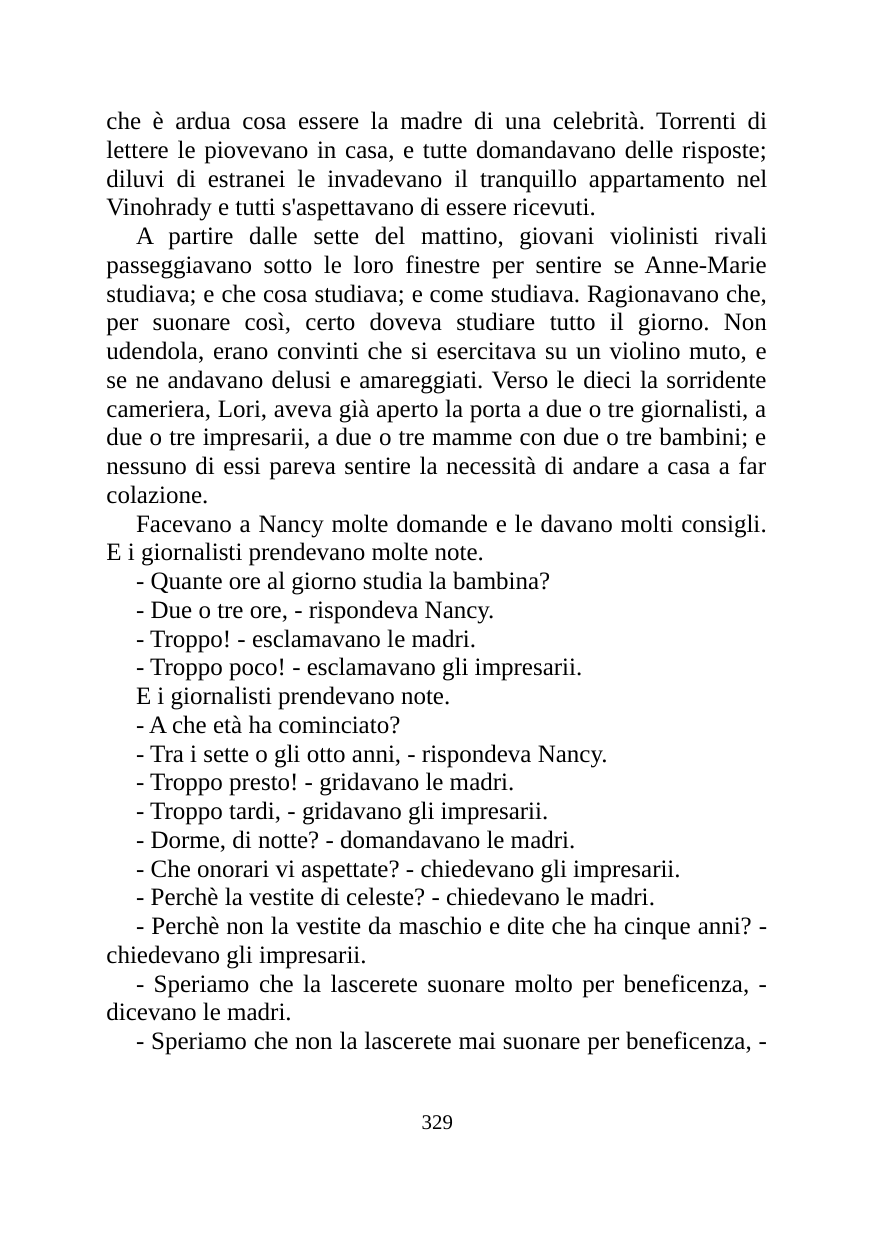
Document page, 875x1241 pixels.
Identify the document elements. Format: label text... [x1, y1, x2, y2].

text E i giornalisti prendevano note. [106, 681, 768, 710]
text - Due o tre ore, - rispondeva Nancy. [106, 595, 768, 624]
text - Troppo! - esclamavano le madri. [106, 624, 768, 652]
text - Speriamo che non la lascerete mai suonare per beneficenza, [106, 1026, 768, 1055]
text - Dorme, di notte? - domandavano le madri. [106, 825, 768, 854]
text - Speriamo che la lascerete suonare molto per beneficenza, - dicevano le madri. [106, 969, 768, 1026]
text che è ardua cosa essere la madre di una celebrità. Torrenti di lettere le piovevano in casa, e tutte domandavano delle risposte; diluvi di estranei le invadevano il tranquillo appartamento nel Vinohrady e tutti s'aspettavano di essere ricevuti. [106, 106, 768, 221]
text A partire dalle sette del mattino, giovani violinisti rivali passeggiavano sotto le loro finestre per sentire se Anne-Marie studiava; e che cosa studiava; e come studiava. Ragionavano che, per suonare così, certo doveva studiare tutto il giorno. Non udendola, erano convinti che si esercitava su un violino muto, e se ne andavano delusi e amareggiati. Verso le dieci la sorridente cameriera, Lori, aveva già aperto la porta a due o tre giornalisti, a due o tre impresarii, a due o tre mamme con due o tre bambini; e nessuno di essi pareva sentire la necessità di andare a casa a far colazione. [106, 221, 768, 509]
text - Che onorari vi aspettate? - chiedevano gli impresarii. [106, 854, 768, 882]
text - Perchè la vestite di celeste? - chiedevano le madri. [106, 882, 768, 911]
text - Tra i sette o gli otto anni, - rispondeva Nancy. [106, 739, 768, 767]
text - Troppo presto! - gridavano le madri. [106, 767, 768, 796]
text - Troppo poco! - esclamavano gli impresarii. [106, 652, 768, 681]
text - Troppo tardi, - gridavano gli impresarii. [106, 796, 768, 825]
text - Quante ore al giorno studia la bambina? [106, 566, 768, 595]
text - A che età ha cominciato? [106, 710, 768, 739]
text Facevano a Nancy molte domande e le davano molti consigli. E i giornalisti prendevano molte note. [106, 509, 768, 566]
text - Perchè non la vestite da maschio e dite che ha cinque anni? - chiedevano gli impresarii. [106, 911, 768, 969]
